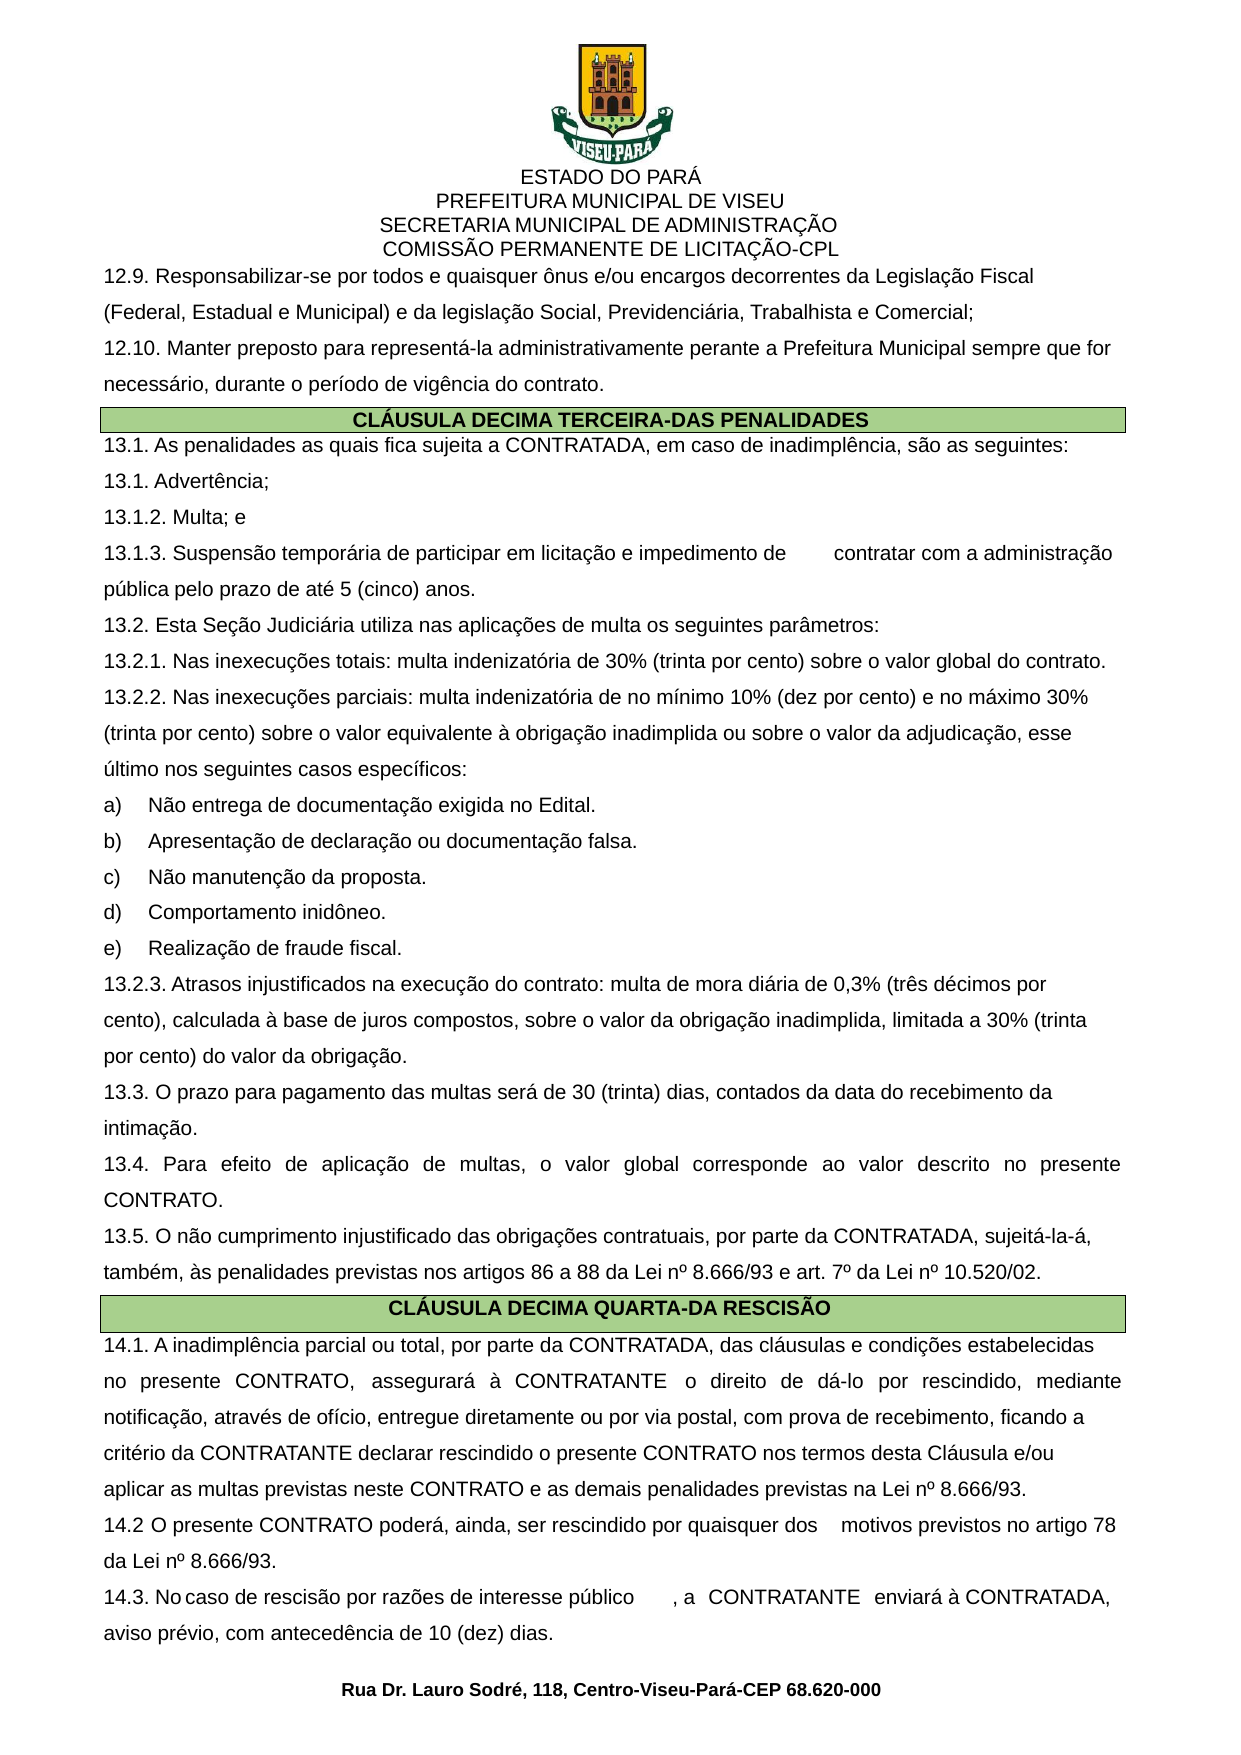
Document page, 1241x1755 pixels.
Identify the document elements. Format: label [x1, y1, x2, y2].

picture [551, 44, 674, 165]
